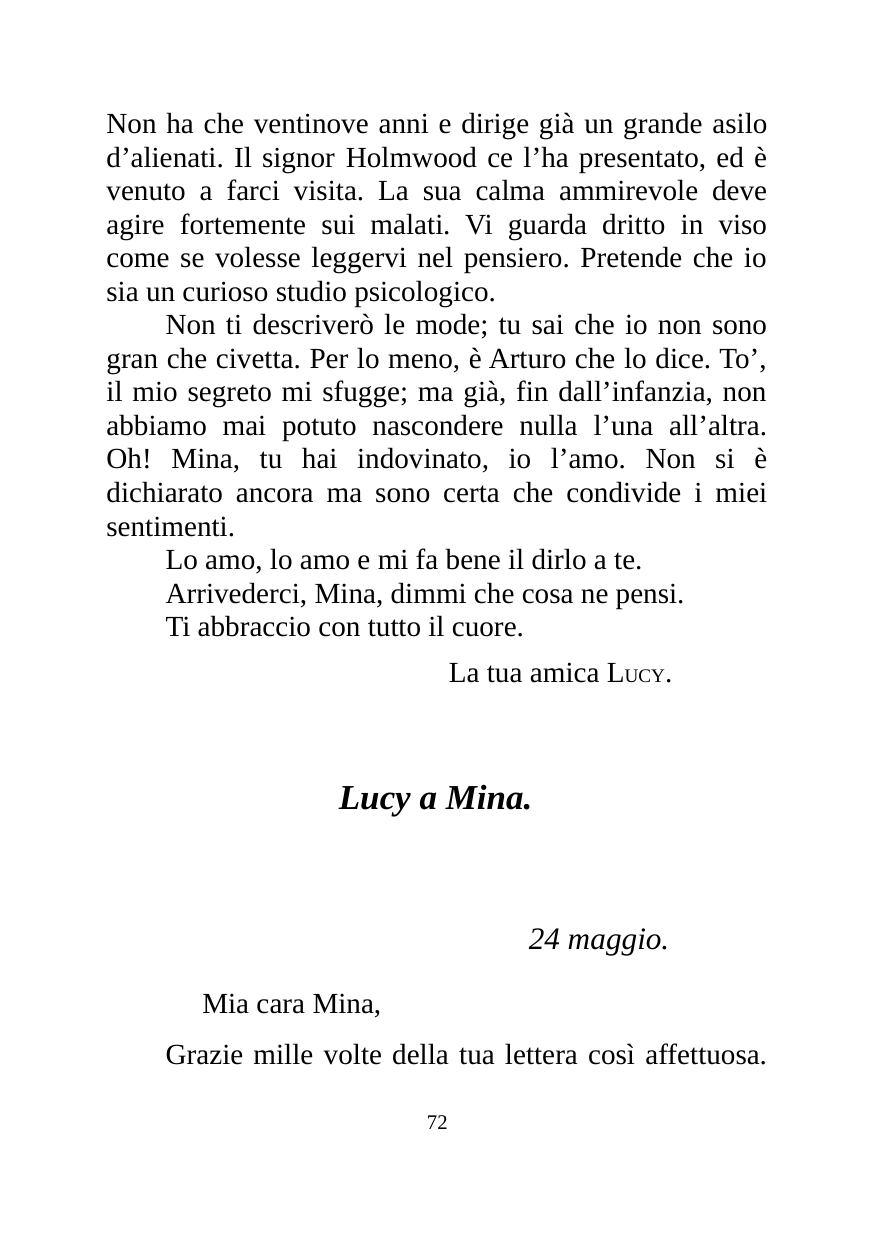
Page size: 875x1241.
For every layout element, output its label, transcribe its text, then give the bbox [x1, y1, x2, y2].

text Non ti descriverò le mode; tu sai che io non sono gran che civetta. Per lo meno, è Arturo che lo dice. To’, il mio segreto mi sfugge; ma già, fin dall’infanzia, non abbiamo mai potuto nascondere nulla l’una all’altra. Oh! Mina, tu hai indovinato, io l’amo. Non si è dichiarato ancora ma sono certa che condivide i miei sentimenti. [106, 307, 768, 542]
text La tua amica Lucy. [106, 655, 768, 688]
text Mia cara Mina, [106, 986, 768, 1019]
text 24 maggio. [106, 864, 768, 956]
text Lo amo, lo amo e mi fa bene il dirlo a te. [106, 542, 768, 576]
text Grazie mille volte della tua lettera così affettuosa. [106, 1037, 768, 1071]
text Arrivederci, Mina, dimmi che cosa ne pensi. [106, 576, 768, 609]
text Non ha che ventinove anni e dirige già un grande asilo d’alienati. Il signor Holmwood ce l’ha presentato, ed è venuto a farci visita. La sua calma ammirevole deve agire fortemente sui malati. Vi guarda dritto in viso come se volesse leggervi nel pensiero. Pretende che io sia un curioso studio psicologico. [106, 106, 768, 307]
subtitle Lucy a Mina. [106, 777, 768, 817]
text Ti abbraccio con tutto il cuore. [106, 609, 768, 643]
